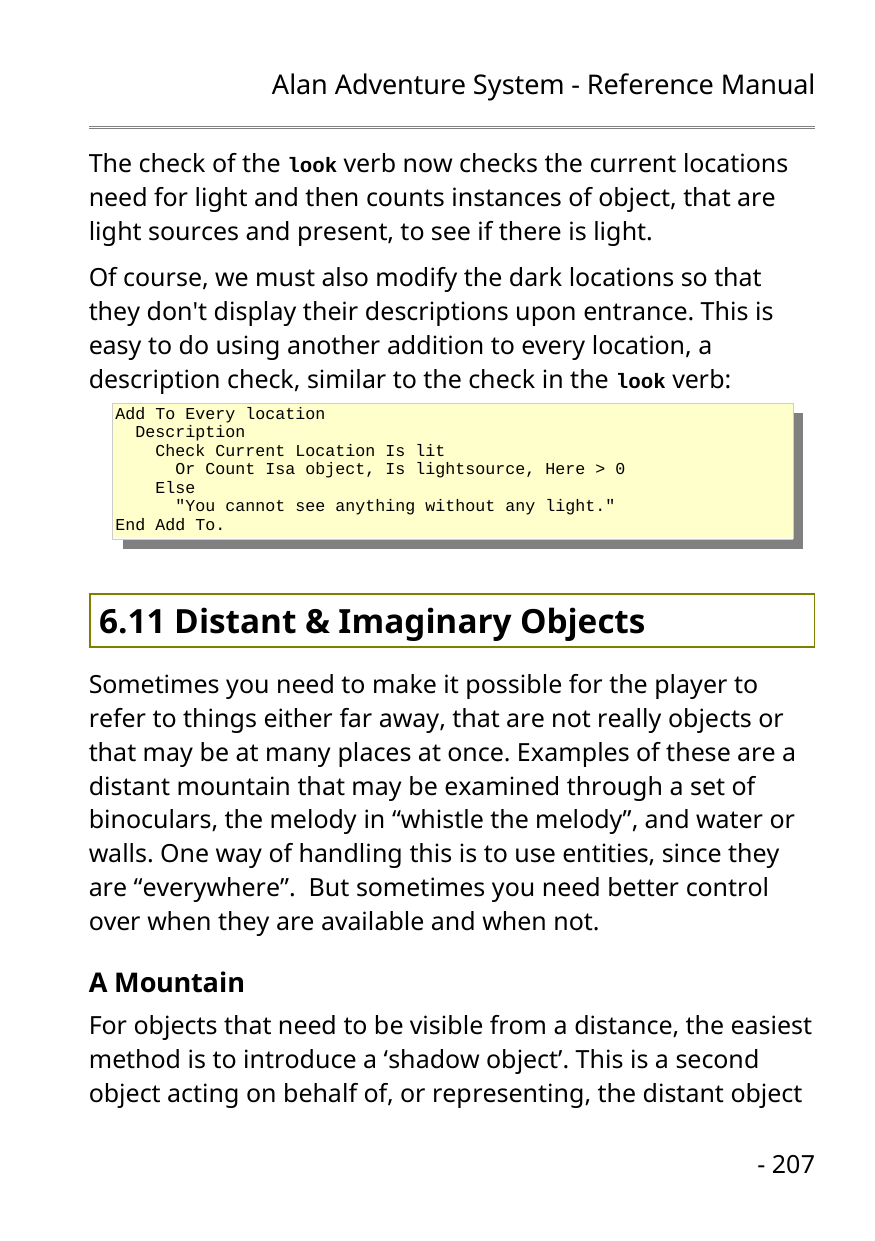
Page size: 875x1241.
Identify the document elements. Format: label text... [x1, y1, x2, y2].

text Add To Every location Description Check Current Location Is lit Or Count Isa object, Is lightsource, Here > 0 Else "You cannot see anything without any light." End Add To. [113, 404, 793, 538]
text Sometimes you need to make it possible for the player to refer to things either far away, that are not really objects or that may be at many places at once. Ex­amples of these are a distant mountain that may be examined through a set of binoculars, the melody in “whistle the melody”, and water or walls. One way of handling this is to use entities, since they are “everywhere”. But sometimes you need better control over when they are available and when not. [88, 667, 815, 938]
subtitle A Mountain [88, 963, 815, 1001]
text Of course, we must also modify the dark locations so that they don't display their descriptions upon entrance. This is easy to do using another addition to every location, a description check, similar to the check in the look verb: [88, 260, 815, 396]
text The check of the look verb now checks the current locations need for light and then counts instances of object, that are light sources and present, to see if there is light. [88, 146, 815, 247]
text For objects that need to be visible from a distance, the easiest method is to in­troduce a ‘shadow object’. This is a second object acting on behalf of, or rep­resenting, the distant object [88, 1008, 815, 1109]
subtitle Distant & Imaginary Objects [91, 595, 814, 646]
